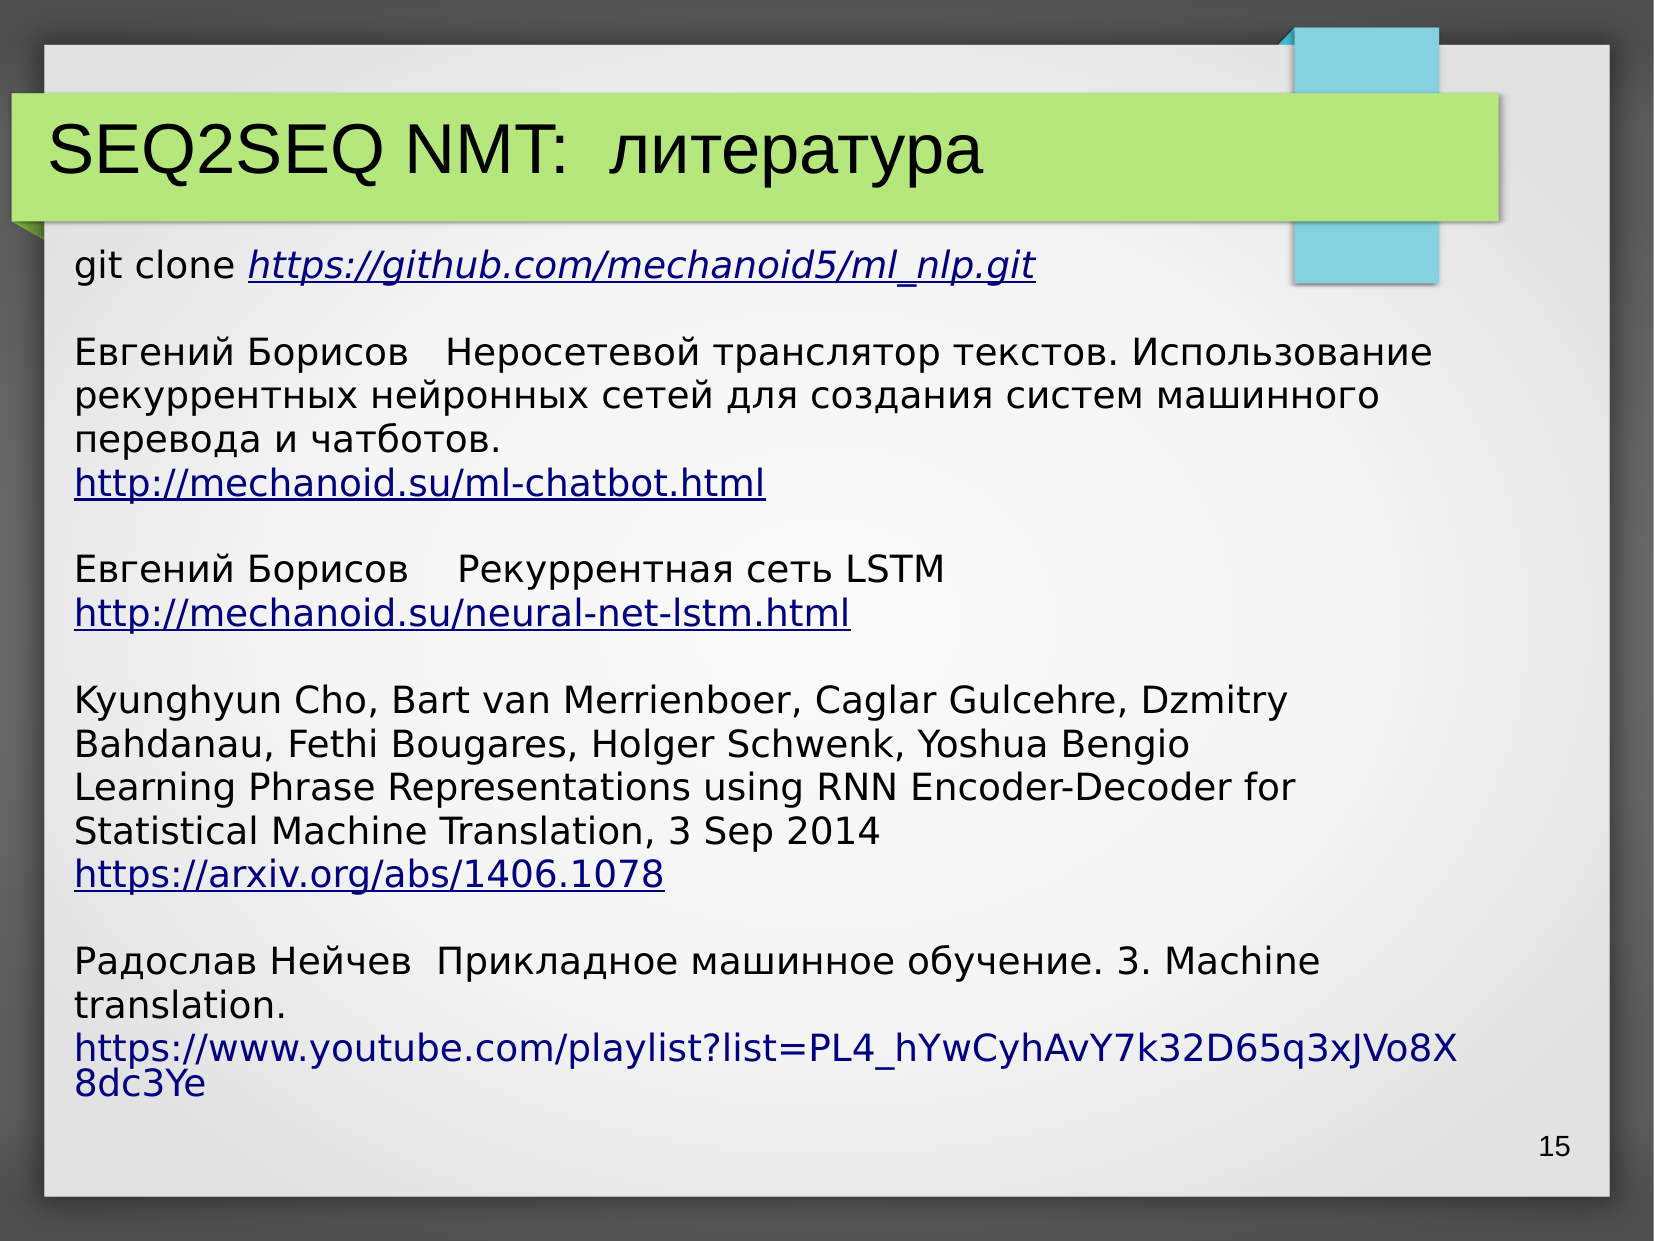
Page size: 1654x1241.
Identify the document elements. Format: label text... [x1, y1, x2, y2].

title SEQ2SEQ NMT: литература [47, 96, 1536, 201]
picture [0, 0, 1654, 1241]
text_box git clone https://github.com/mechanoid5/ml_nlp.git Евгений Борисов Неросетевой транслятор текстов. Использование рекуррентных нейронных сетей для создания систем машинного перевода и чатботов. http://mechanoid.su/ml-chatbot.html Евгений Борисов Рекуррентная сеть LSTM http://mechanoid.su/neural-net-lstm.html Kyunghyun Cho, Bart van Merrienboer, Caglar Gulcehre, Dzmitry Bahdanau, Fethi Bougares, Holger Schwenk, Yoshua Bengio Learning Phrase Representations using RNN Encoder-Decoder for Statistical Machine Translation, 3 Sep 2014 https://arxiv.org/abs/1406.1078 Радослав Нейчев Прикладное машинное обучение. 3. Machine translation. https://www.youtube.com/playlist?list=PL4_hYwCyhAvY7k32D65q3xJVo8X8dc3Ye [59, 236, 1489, 1166]
